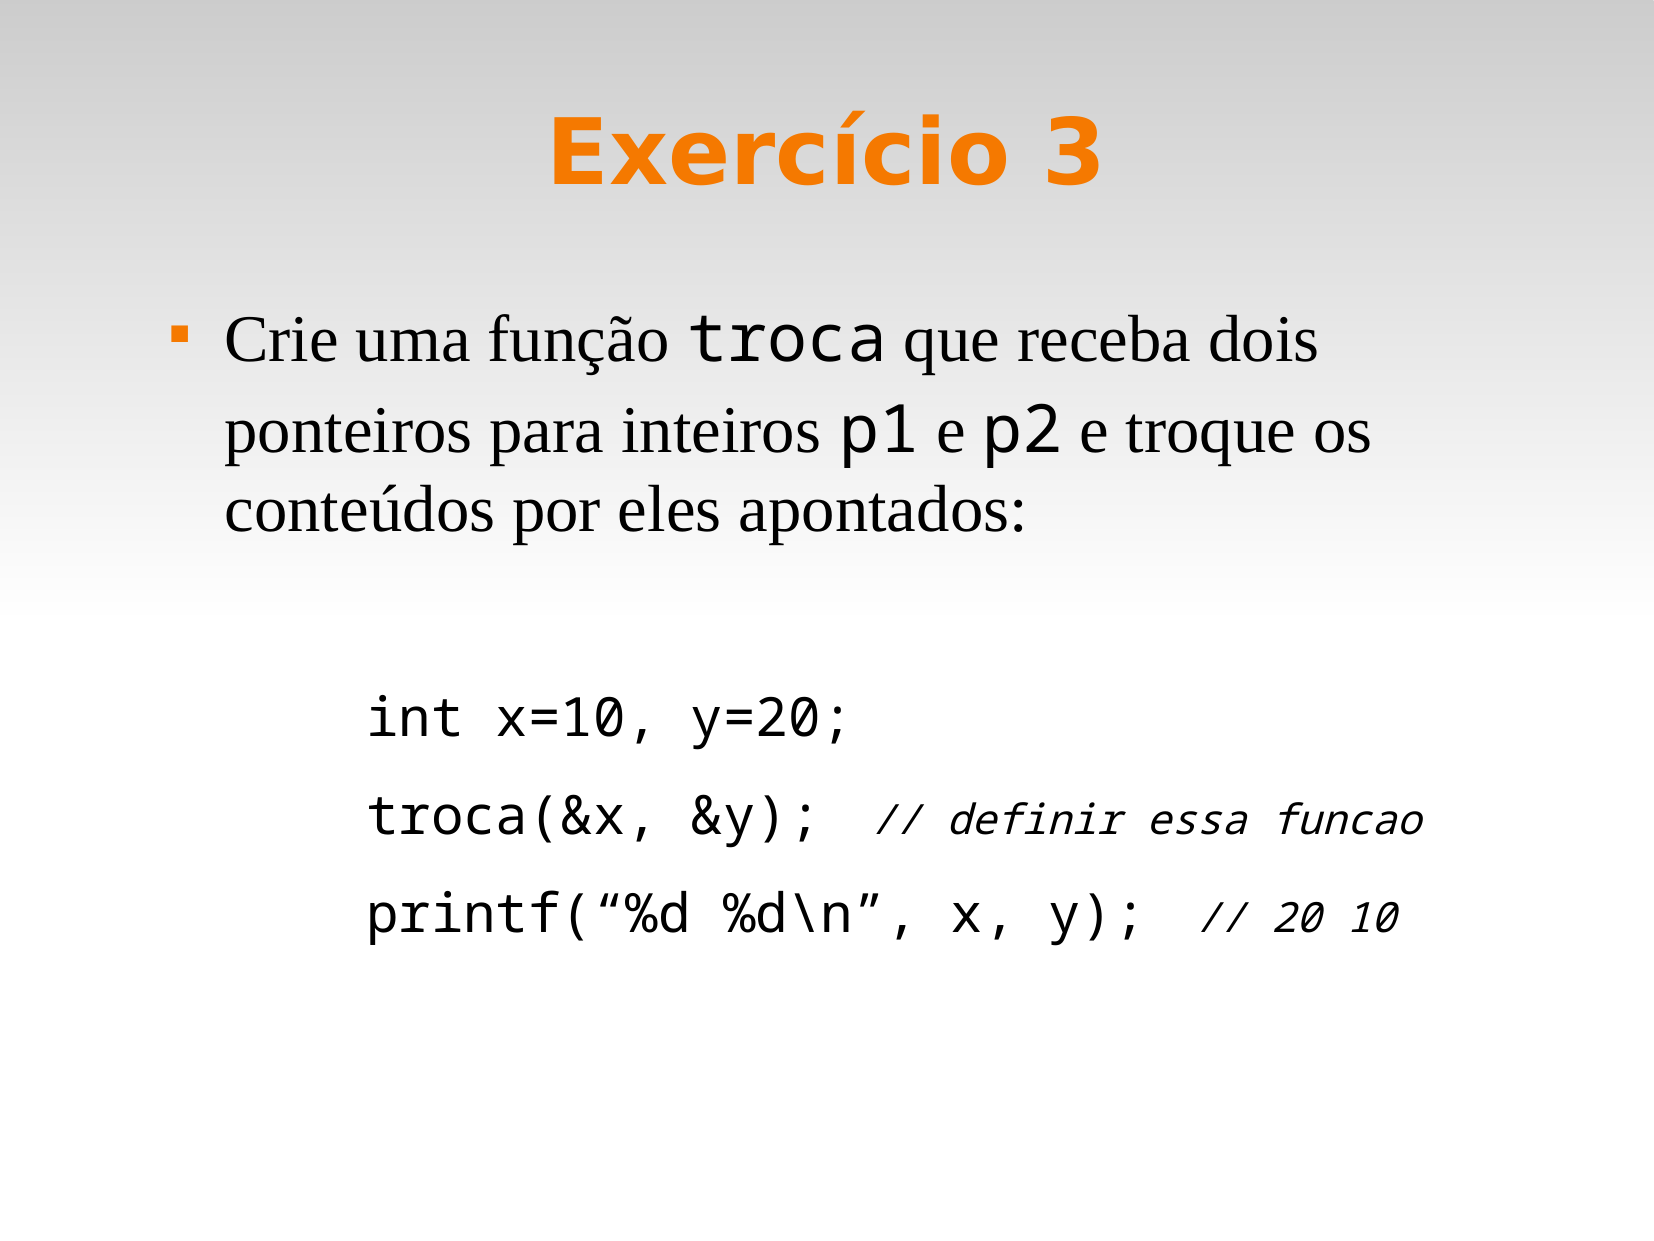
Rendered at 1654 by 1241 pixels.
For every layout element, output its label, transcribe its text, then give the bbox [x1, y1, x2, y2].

title Exercício 3 [82, 49, 1571, 257]
list Crie uma função troca que receba dois ponteiros para inteiros p1 e p2 e troque os conteúdos por eles apontados: int x=10, y=20; troca(&x, &y); // definir essa funcao printf(“%d %d\n”, x, y); // 20 10 [82, 290, 1571, 1175]
